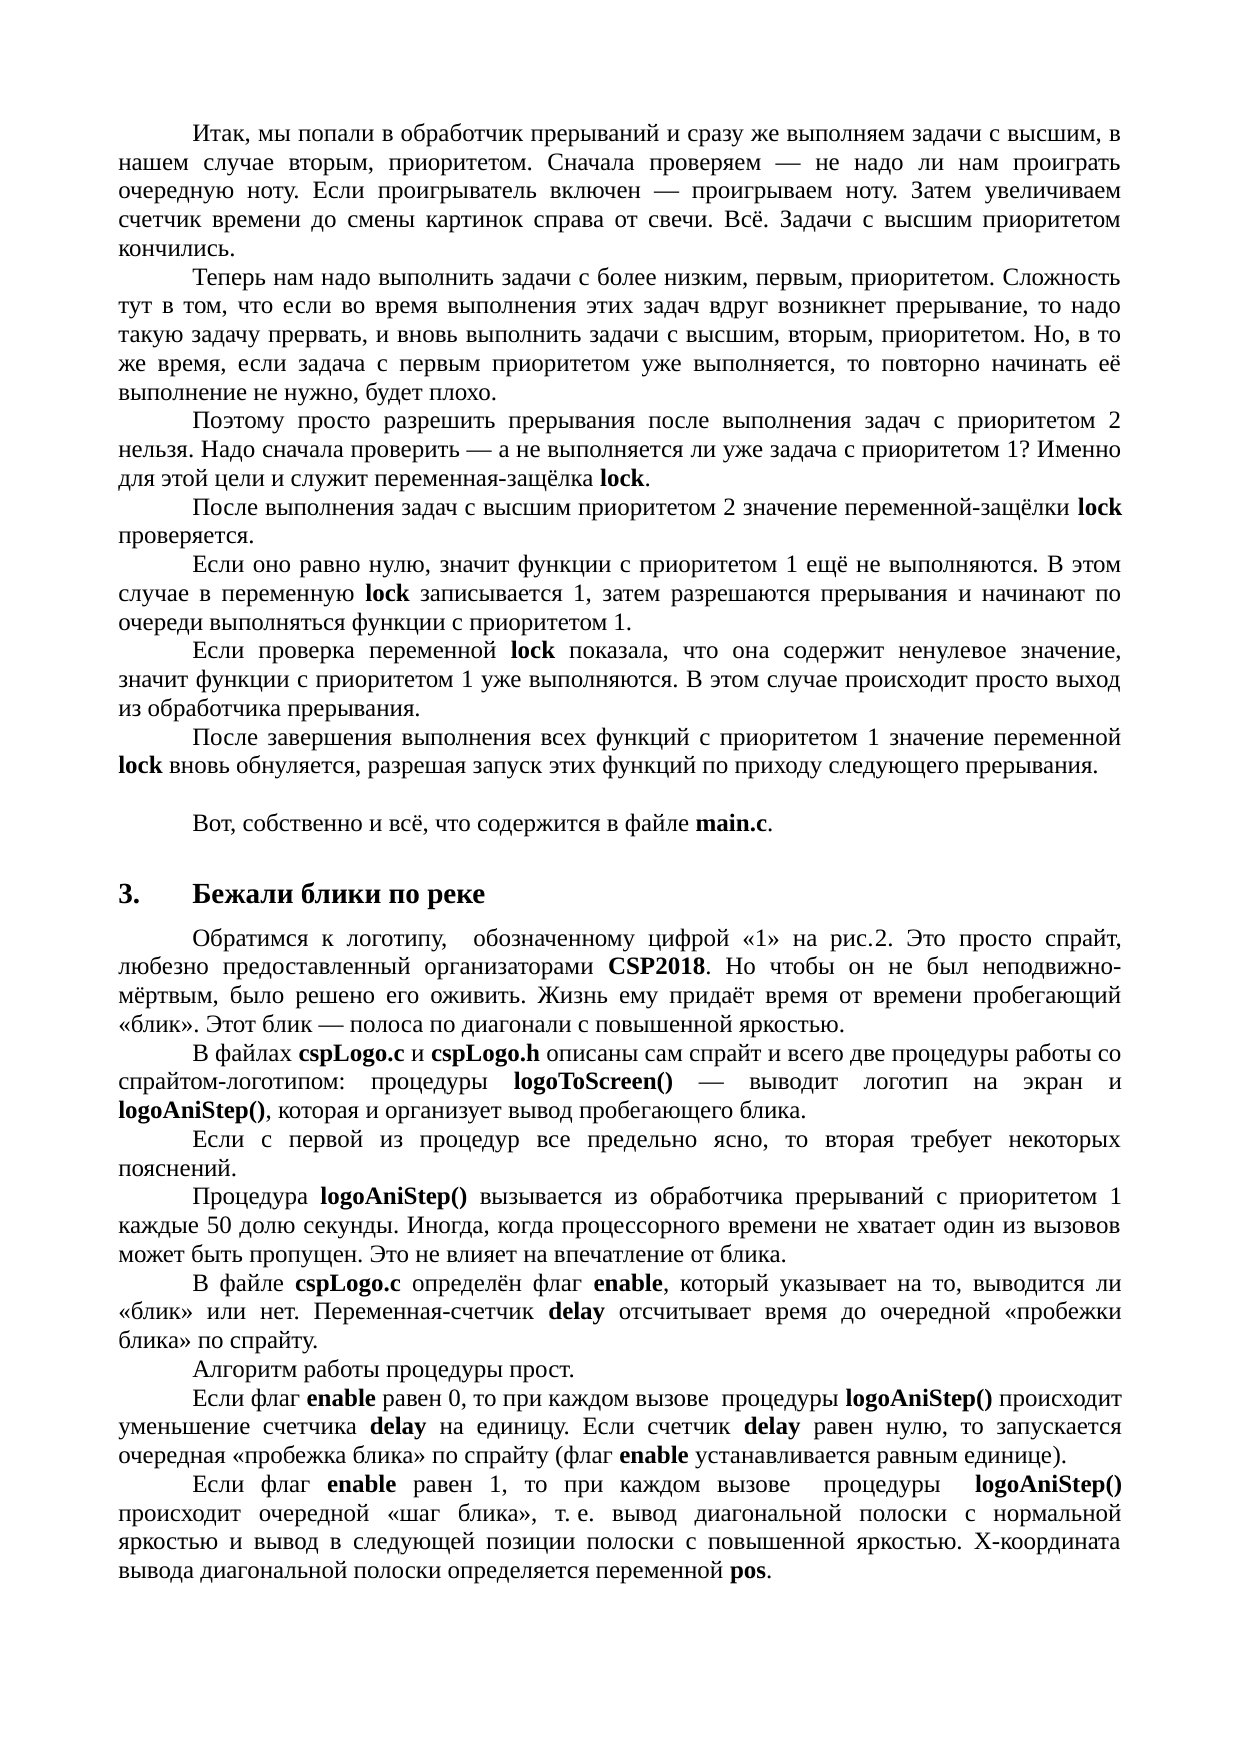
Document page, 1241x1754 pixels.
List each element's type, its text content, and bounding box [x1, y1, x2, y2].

text Алгоритм работы процедуры прост. [118, 1354, 1122, 1383]
text После выполнения задач с высшим приоритетом 2 значение переменной-защёлки lock проверяется. [118, 492, 1122, 549]
text В файле cspLogo.c определён флаг enable, который указывает на то, выводится ли «блик» или нет. Переменная-счетчик delay отсчитывает время до очередной «пробежки блика» по спрайту. [118, 1268, 1122, 1354]
text Итак, мы попали в обработчик прерываний и сразу же выполняем задачи с высшим, в нашем случае вторым, приоритетом. Сначала проверяем — не надо ли нам проиграть очередную ноту. Если проигрыватель включен — проигрываем ноту. Затем увеличиваем счетчик времени до смены картинок справа от свечи. Всё. Задачи с высшим приоритетом кончились. [118, 118, 1122, 262]
text Теперь нам надо выполнить задачи с более низким, первым, приоритетом. Сложность тут в том, что если во время выполнения этих задач вдруг возникнет прерывание, то надо такую задачу прервать, и вновь выполнить задачи с высшим, вторым, приоритетом. Но, в то же время, если задача с первым приоритетом уже выполняется, то повторно начинать её выполнение не нужно, будет плохо. [118, 262, 1122, 406]
text Если с первой из процедур все предельно ясно, то вторая требует некоторых пояснений. [118, 1124, 1122, 1181]
text Обратимся к логотипу, обозначенному цифрой «1» на рис.2. Это просто спрайт, любезно предоставленный организаторами CSP2018. Но чтобы он не был неподвижно-мёртвым, было решено его оживить. Жизнь ему придаёт время от времени пробегающий «блик». Этот блик — полоса по диагонали с повышенной яркостью. [118, 923, 1122, 1038]
text Если флаг enable равен 1, то при каждом вызове процедуры logoAniStep() происходит очередной «шаг блика», т. е. вывод диагональной полоски с нормальной яркостью и вывод в следующей позиции полоски с повышенной яркостью. X-координата вывода диагональной полоски определяется переменной pos. [118, 1469, 1122, 1584]
subtitle Бежали блики по реке [118, 877, 1122, 910]
text После завершения выполнения всех функций с приоритетом 1 значение переменной lock вновь обнуляется, разрешая запуск этих функций по приходу следующего прерывания. [118, 722, 1122, 779]
text Если флаг enable равен 0, то при каждом вызове процедуры logoAniStep() происходит уменьшение счетчика delay на единицу. Если счетчик delay равен нулю, то запускается очередная «пробежка блика» по спрайту (флаг enable устанавливается равным единице). [118, 1383, 1122, 1469]
text Вот, собственно и всё, что содержится в файле main.c. [118, 808, 1122, 837]
text Если проверка переменной lock показала, что она содержит ненулевое значение, значит функции с приоритетом 1 уже выполняются. В этом случае происходит просто выход из обработчика прерывания. [118, 636, 1122, 722]
text Поэтому просто разрешить прерывания после выполнения задач с приоритетом 2 нельзя. Надо сначала проверить — а не выполняется ли уже задача с приоритетом 1? Именно для этой цели и служит переменная-защёлка lock. [118, 406, 1122, 492]
text Если оно равно нулю, значит функции с приоритетом 1 ещё не выполняются. В этом случае в переменную lock записывается 1, затем разрешаются прерывания и начинают по очереди выполняться функции с приоритетом 1. [118, 549, 1122, 636]
text Процедура logoAniStep() вызывается из обработчика прерываний с приоритетом 1 каждые 50 долю секунды. Иногда, когда процессорного времени не хватает один из вызовов может быть пропущен. Это не влияет на впечатление от блика. [118, 1181, 1122, 1268]
text В файлах cspLogo.c и cspLogo.h описаны сам спрайт и всего две процедуры работы со спрайтом-логотипом: процедуры logoToScreen() — выводит логотип на экран и logoAniStep(), которая и организует вывод пробегающего блика. [118, 1038, 1122, 1124]
